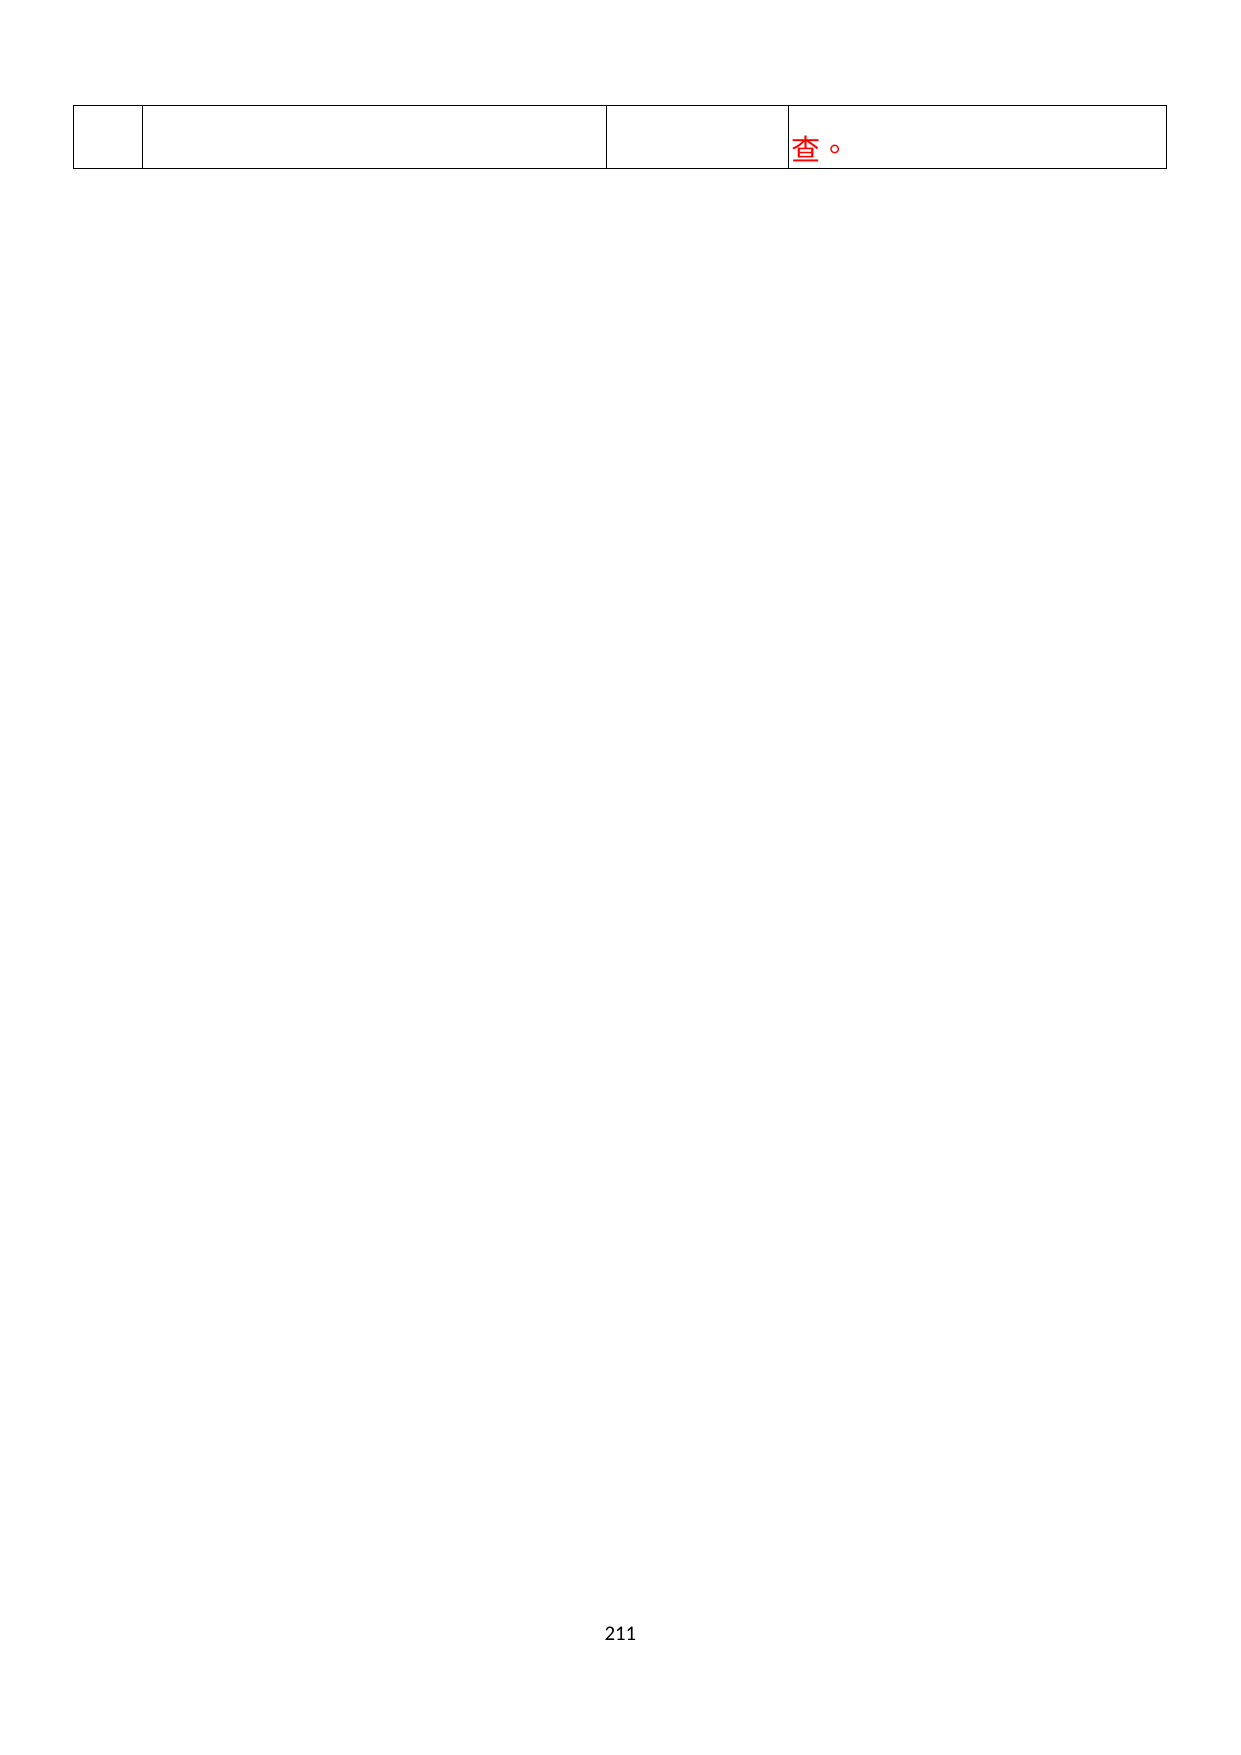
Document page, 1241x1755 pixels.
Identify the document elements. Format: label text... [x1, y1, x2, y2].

table_cell 查。 [789, 106, 1166, 168]
table_cell [143, 106, 606, 168]
table_cell [74, 106, 142, 168]
table_cell [607, 106, 788, 168]
